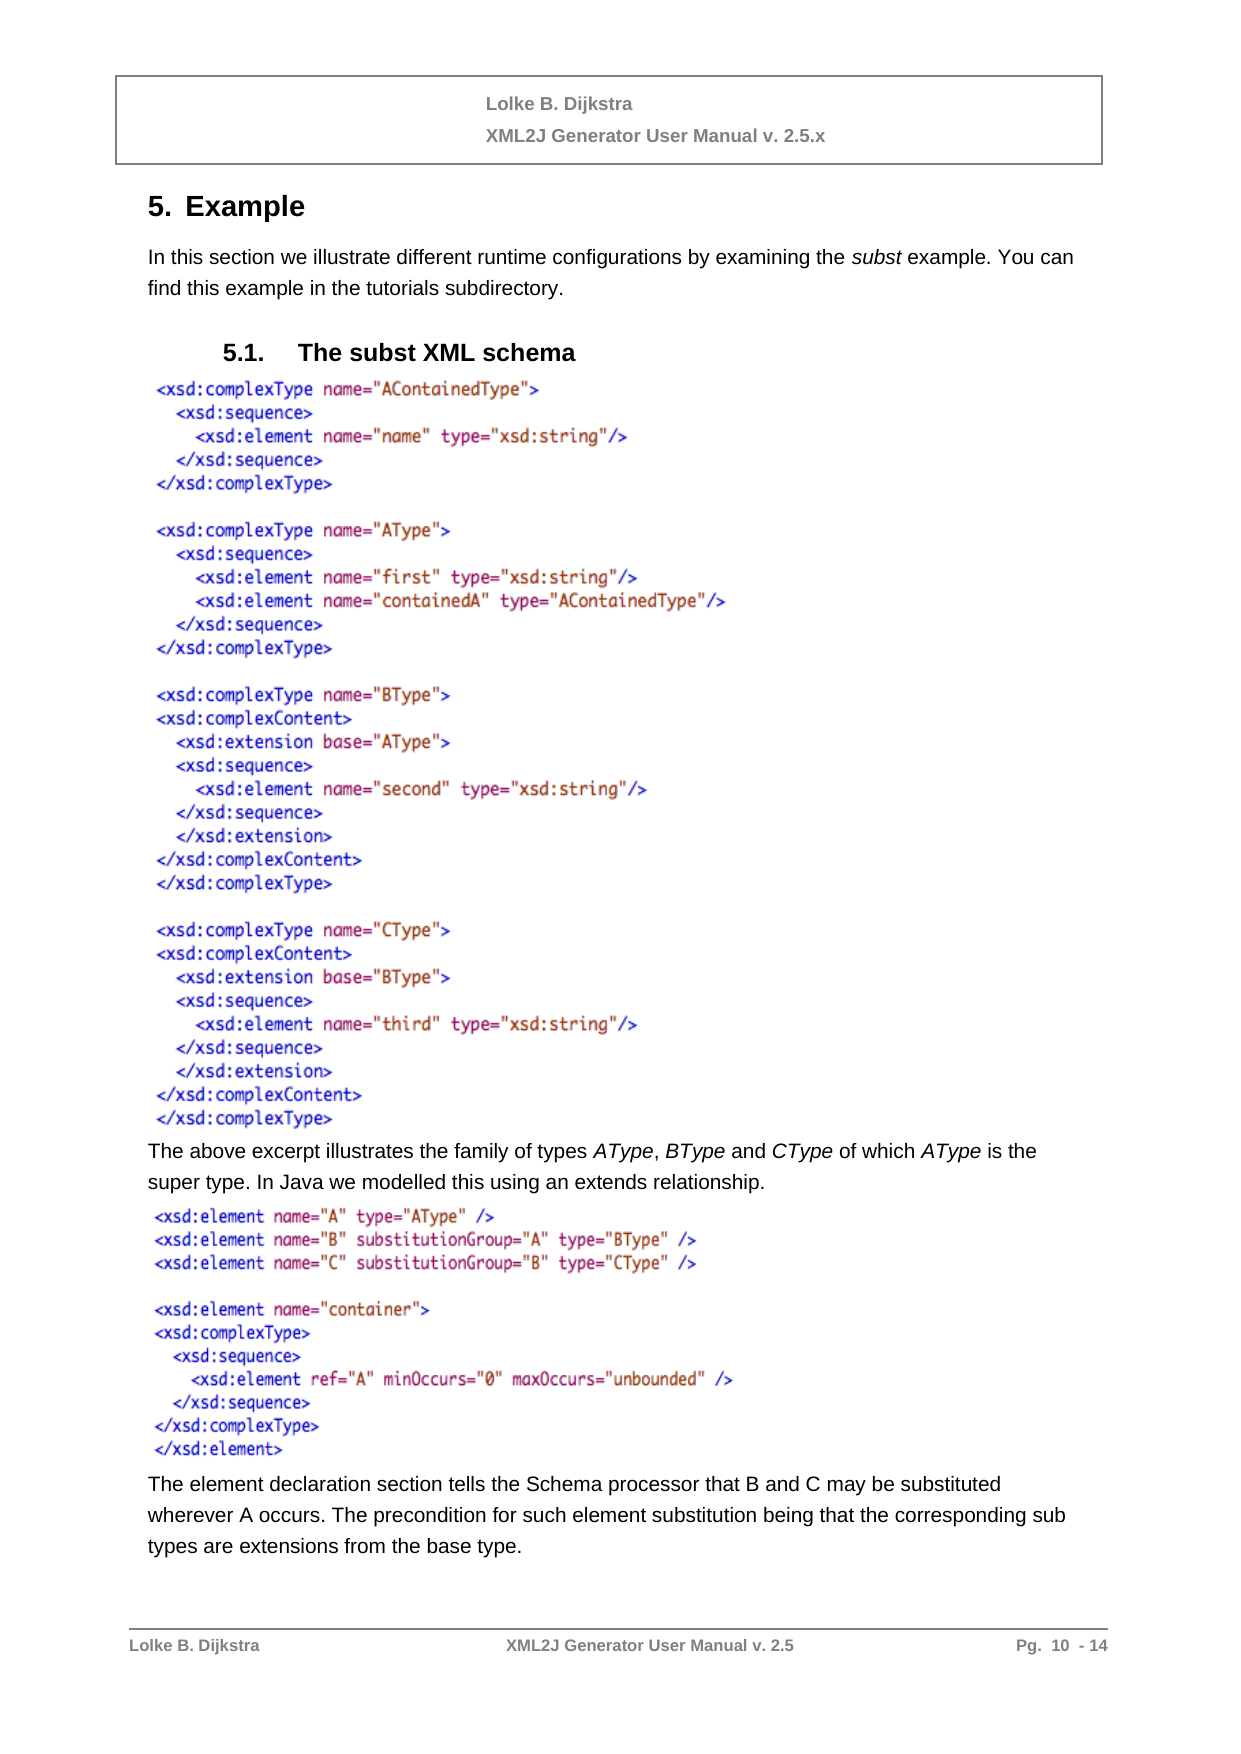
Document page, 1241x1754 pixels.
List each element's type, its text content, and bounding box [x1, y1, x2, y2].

text The above excerpt illustrates the family of types AType, BType and CType of which AType is the super type. In Java we modelled this using an extends relationship. [148, 1139, 1090, 1201]
picture [147, 375, 738, 1132]
text In this section we illustrate different runtime configurations by examining the subst example. You can find this example in the tutorials subdirectory. [148, 244, 1090, 300]
picture [147, 1201, 747, 1464]
text The element declaration section tells the Schema processor that B and C may be substituted wherever A occurs. The precondition for such element substitution being that the corresponding sub types are extensions from the base type. [148, 1471, 1090, 1558]
subtitle Example [148, 188, 1090, 222]
subtitle The subst XML schema [218, 338, 1090, 367]
